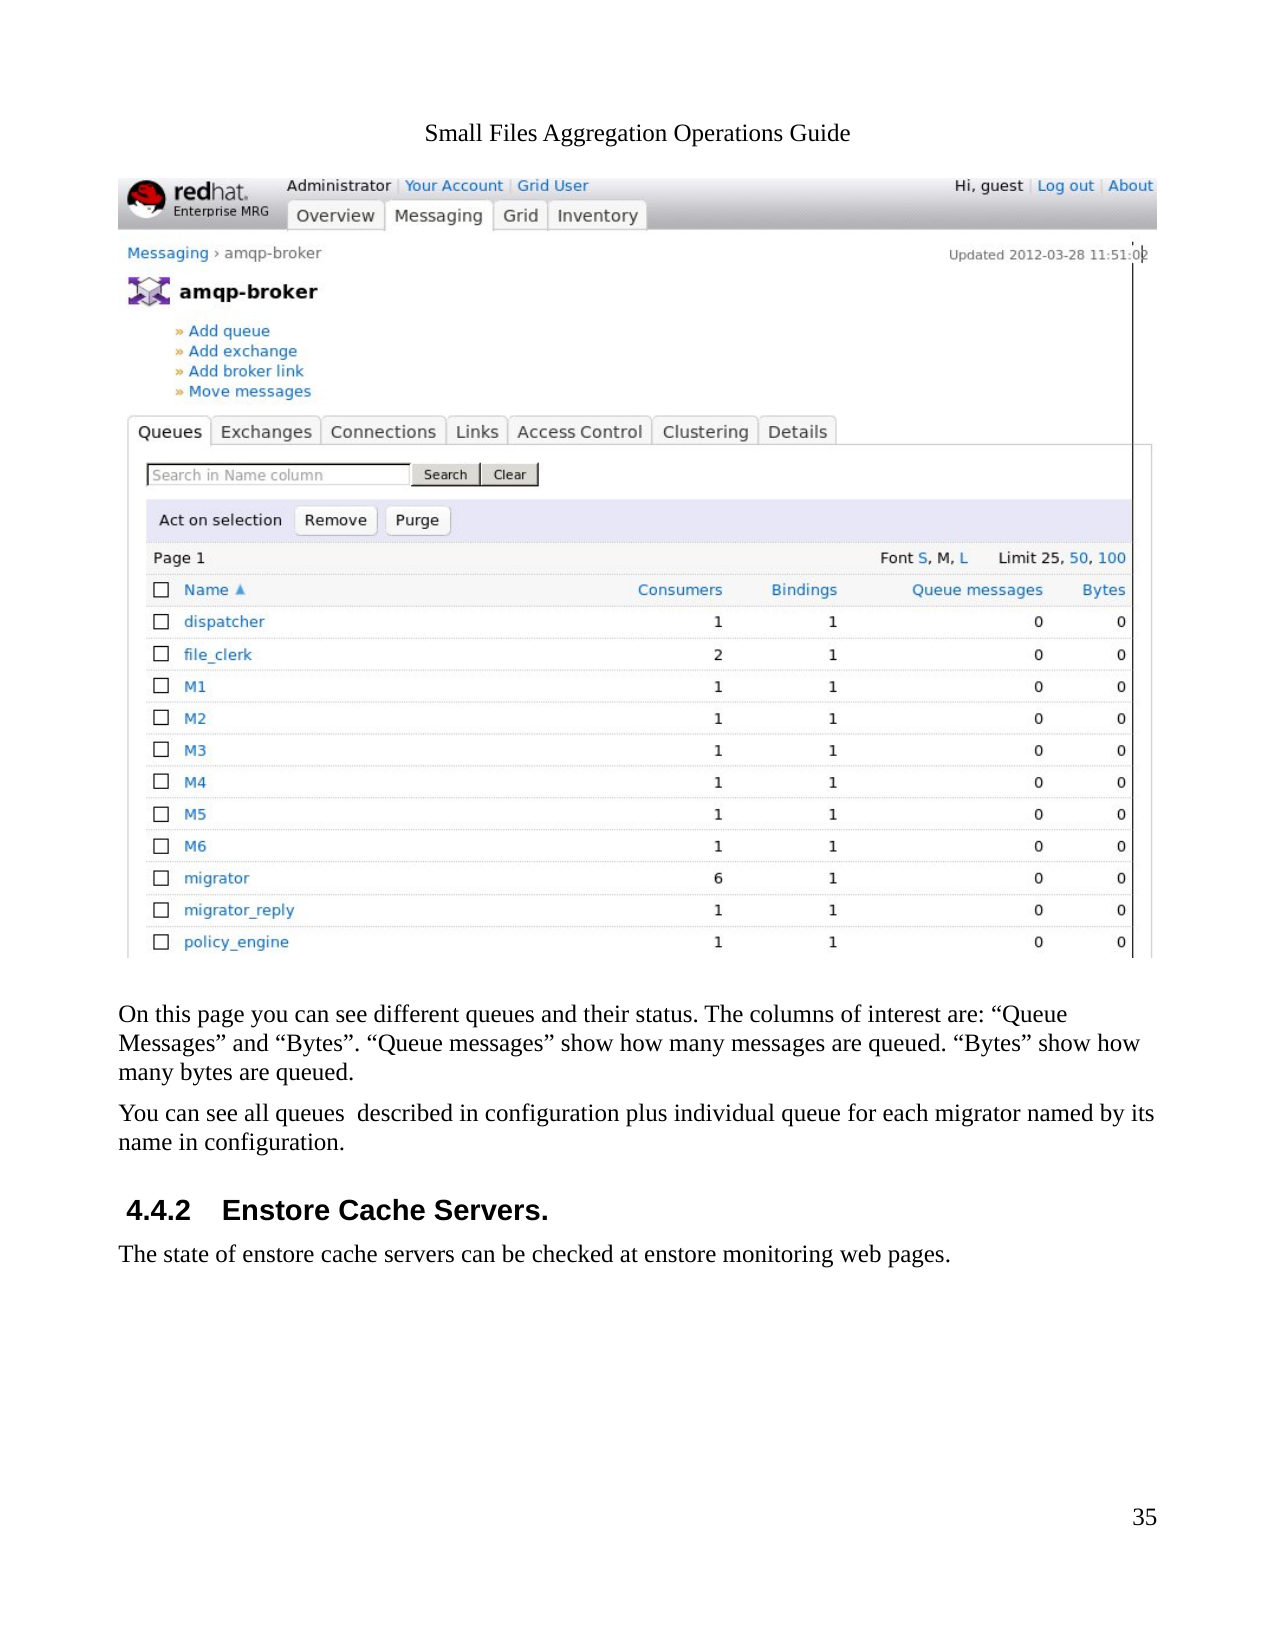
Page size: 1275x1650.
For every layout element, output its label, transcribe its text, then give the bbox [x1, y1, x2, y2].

picture [118, 178, 1157, 958]
text On this page you can see different queues and their status. The columns of interest are: “Queue Messages” and “Bytes”. “Queue messages” show how many messages are queued. “Bytes” show how many bytes are queued. [118, 999, 1157, 1086]
text You can see all queues described in configuration plus individual queue for each migrator named by its name in configuration. [118, 1098, 1157, 1156]
subtitle Enstore Cache Servers. [118, 1193, 1157, 1227]
text The state of enstore cache servers can be checked at enstore monitoring web pages. [118, 1239, 1157, 1268]
